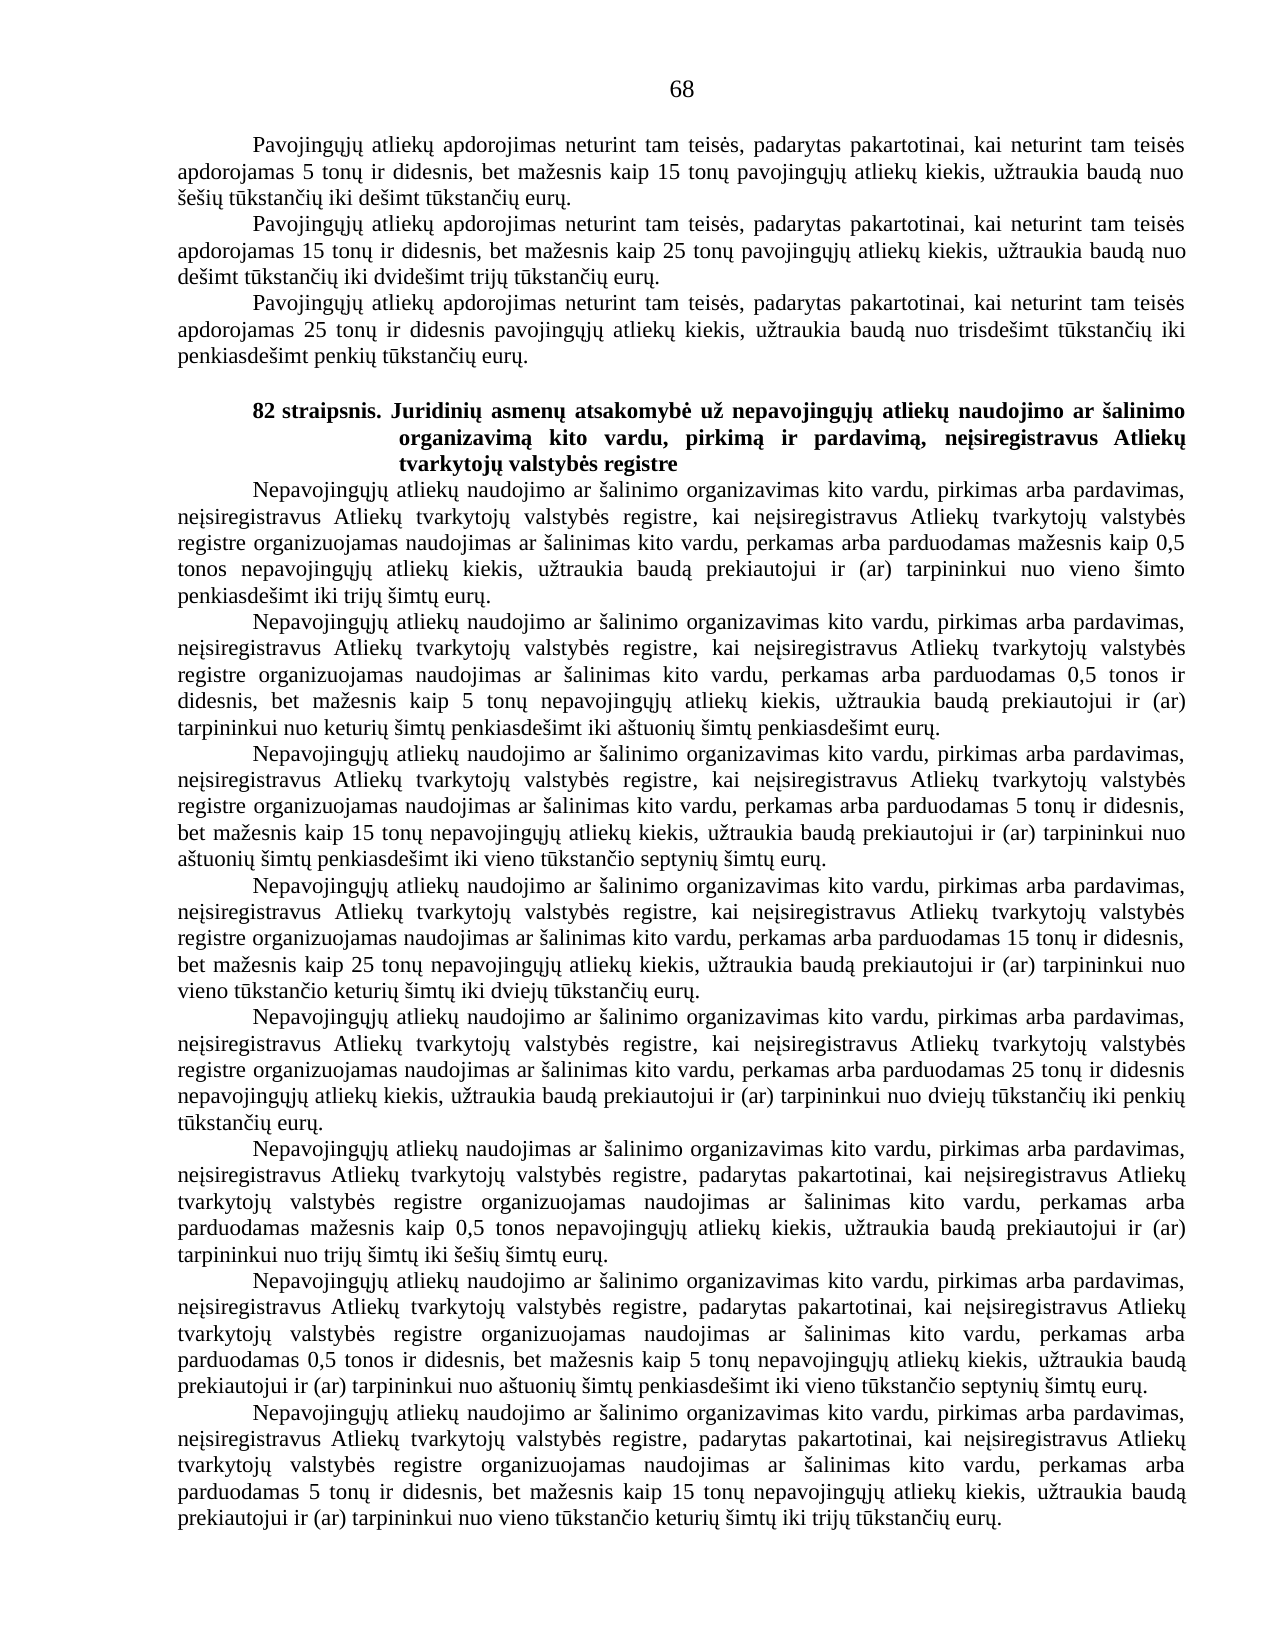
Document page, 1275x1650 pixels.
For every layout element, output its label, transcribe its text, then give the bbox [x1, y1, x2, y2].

text Nepavojingųjų atliekų naudojimo ar šalinimo organizavimas kito vardu, pirkimas arba pardavimas, neįsiregistravus Atliekų tvarkytojų valstybės registre, kai neįsiregistravus Atliekų tvarkytojų valstybės registre organizuojamas naudojimas ar šalinimas kito vardu, perkamas arba parduodamas mažesnis kaip 0,5 tonos nepavojingųjų atliekų kiekis, užtraukia baudą prekiautojui ir (ar) tarpininkui nuo vieno šimto penkiasdešimt iki trijų šimtų eurų. [177, 476, 1186, 608]
text Nepavojingųjų atliekų naudojimo ar šalinimo organizavimas kito vardu, pirkimas arba pardavimas, neįsiregistravus Atliekų tvarkytojų valstybės registre, padarytas pakartotinai, kai neįsiregistravus Atliekų tvarkytojų valstybės registre organizuojamas naudojimas ar šalinimas kito vardu, perkamas arba parduodamas 0,5 tonos ir didesnis, bet mažesnis kaip 5 tonų nepavojingųjų atliekų kiekis, užtraukia baudą prekiautojui ir (ar) tarpininkui nuo aštuonių šimtų penkiasdešimt iki vieno tūkstančio septynių šimtų eurų. [177, 1267, 1186, 1399]
text Pavojingųjų atliekų apdorojimas neturint tam teisės, padarytas pakartotinai, kai neturint tam teisės apdorojamas 25 tonų ir didesnis pavojingųjų atliekų kiekis, užtraukia baudą nuo trisdešimt tūkstančių iki penkiasdešimt penkių tūkstančių eurų. [177, 289, 1186, 368]
text Pavojingųjų atliekų apdorojimas neturint tam teisės, padarytas pakartotinai, kai neturint tam teisės apdorojamas 5 tonų ir didesnis, bet mažesnis kaip 15 tonų pavojingųjų atliekų kiekis, užtraukia baudą nuo šešių tūkstančių iki dešimt tūkstančių eurų. [177, 131, 1186, 210]
text Nepavojingųjų atliekų naudojimo ar šalinimo organizavimas kito vardu, pirkimas arba pardavimas, neįsiregistravus Atliekų tvarkytojų valstybės registre, padarytas pakartotinai, kai neįsiregistravus Atliekų tvarkytojų valstybės registre organizuojamas naudojimas ar šalinimas kito vardu, perkamas arba parduodamas 5 tonų ir didesnis, bet mažesnis kaip 15 tonų nepavojingųjų atliekų kiekis, užtraukia baudą prekiautojui ir (ar) tarpininkui nuo vieno tūkstančio keturių šimtų iki trijų tūkstančių eurų. [177, 1399, 1186, 1531]
text Pavojingųjų atliekų apdorojimas neturint tam teisės, padarytas pakartotinai, kai neturint tam teisės apdorojamas 15 tonų ir didesnis, bet mažesnis kaip 25 tonų pavojingųjų atliekų kiekis, užtraukia baudą nuo dešimt tūkstančių iki dvidešimt trijų tūkstančių eurų. [177, 210, 1186, 289]
text Nepavojingųjų atliekų naudojimo ar šalinimo organizavimas kito vardu, pirkimas arba pardavimas, neįsiregistravus Atliekų tvarkytojų valstybės registre, kai neįsiregistravus Atliekų tvarkytojų valstybės registre organizuojamas naudojimas ar šalinimas kito vardu, perkamas arba parduodamas 0,5 tonos ir didesnis, bet mažesnis kaip 5 tonų nepavojingųjų atliekų kiekis, užtraukia baudą prekiautojui ir (ar) tarpininkui nuo keturių šimtų penkiasdešimt iki aštuonių šimtų penkiasdešimt eurų. [177, 608, 1186, 740]
text Nepavojingųjų atliekų naudojimo ar šalinimo organizavimas kito vardu, pirkimas arba pardavimas, neįsiregistravus Atliekų tvarkytojų valstybės registre, kai neįsiregistravus Atliekų tvarkytojų valstybės registre organizuojamas naudojimas ar šalinimas kito vardu, perkamas arba parduodamas 25 tonų ir didesnis nepavojingųjų atliekų kiekis, užtraukia baudą prekiautojui ir (ar) tarpininkui nuo dviejų tūkstančių iki penkių tūkstančių eurų. [177, 1003, 1186, 1135]
text 82 straipsnis. Juridinių asmenų atsakomybė už nepavojingųjų atliekų naudojimo ar šalinimo organizavimą kito vardu, pirkimą ir pardavimą, neįsiregistravus Atliekų tvarkytojų valstybės registre [252, 397, 1186, 476]
text Nepavojingųjų atliekų naudojimas ar šalinimo organizavimas kito vardu, pirkimas arba pardavimas, neįsiregistravus Atliekų tvarkytojų valstybės registre, padarytas pakartotinai, kai neįsiregistravus Atliekų tvarkytojų valstybės registre organizuojamas naudojimas ar šalinimas kito vardu, perkamas arba parduodamas mažesnis kaip 0,5 tonos nepavojingųjų atliekų kiekis, užtraukia baudą prekiautojui ir (ar) tarpininkui nuo trijų šimtų iki šešių šimtų eurų. [177, 1135, 1186, 1267]
text Nepavojingųjų atliekų naudojimo ar šalinimo organizavimas kito vardu, pirkimas arba pardavimas, neįsiregistravus Atliekų tvarkytojų valstybės registre, kai neįsiregistravus Atliekų tvarkytojų valstybės registre organizuojamas naudojimas ar šalinimas kito vardu, perkamas arba parduodamas 15 tonų ir didesnis, bet mažesnis kaip 25 tonų nepavojingųjų atliekų kiekis, užtraukia baudą prekiautojui ir (ar) tarpininkui nuo vieno tūkstančio keturių šimtų iki dviejų tūkstančių eurų. [177, 872, 1186, 1003]
text Nepavojingųjų atliekų naudojimo ar šalinimo organizavimas kito vardu, pirkimas arba pardavimas, neįsiregistravus Atliekų tvarkytojų valstybės registre, kai neįsiregistravus Atliekų tvarkytojų valstybės registre organizuojamas naudojimas ar šalinimas kito vardu, perkamas arba parduodamas 5 tonų ir didesnis, bet mažesnis kaip 15 tonų nepavojingųjų atliekų kiekis, užtraukia baudą prekiautojui ir (ar) tarpininkui nuo aštuonių šimtų penkiasdešimt iki vieno tūkstančio septynių šimtų eurų. [177, 740, 1186, 872]
